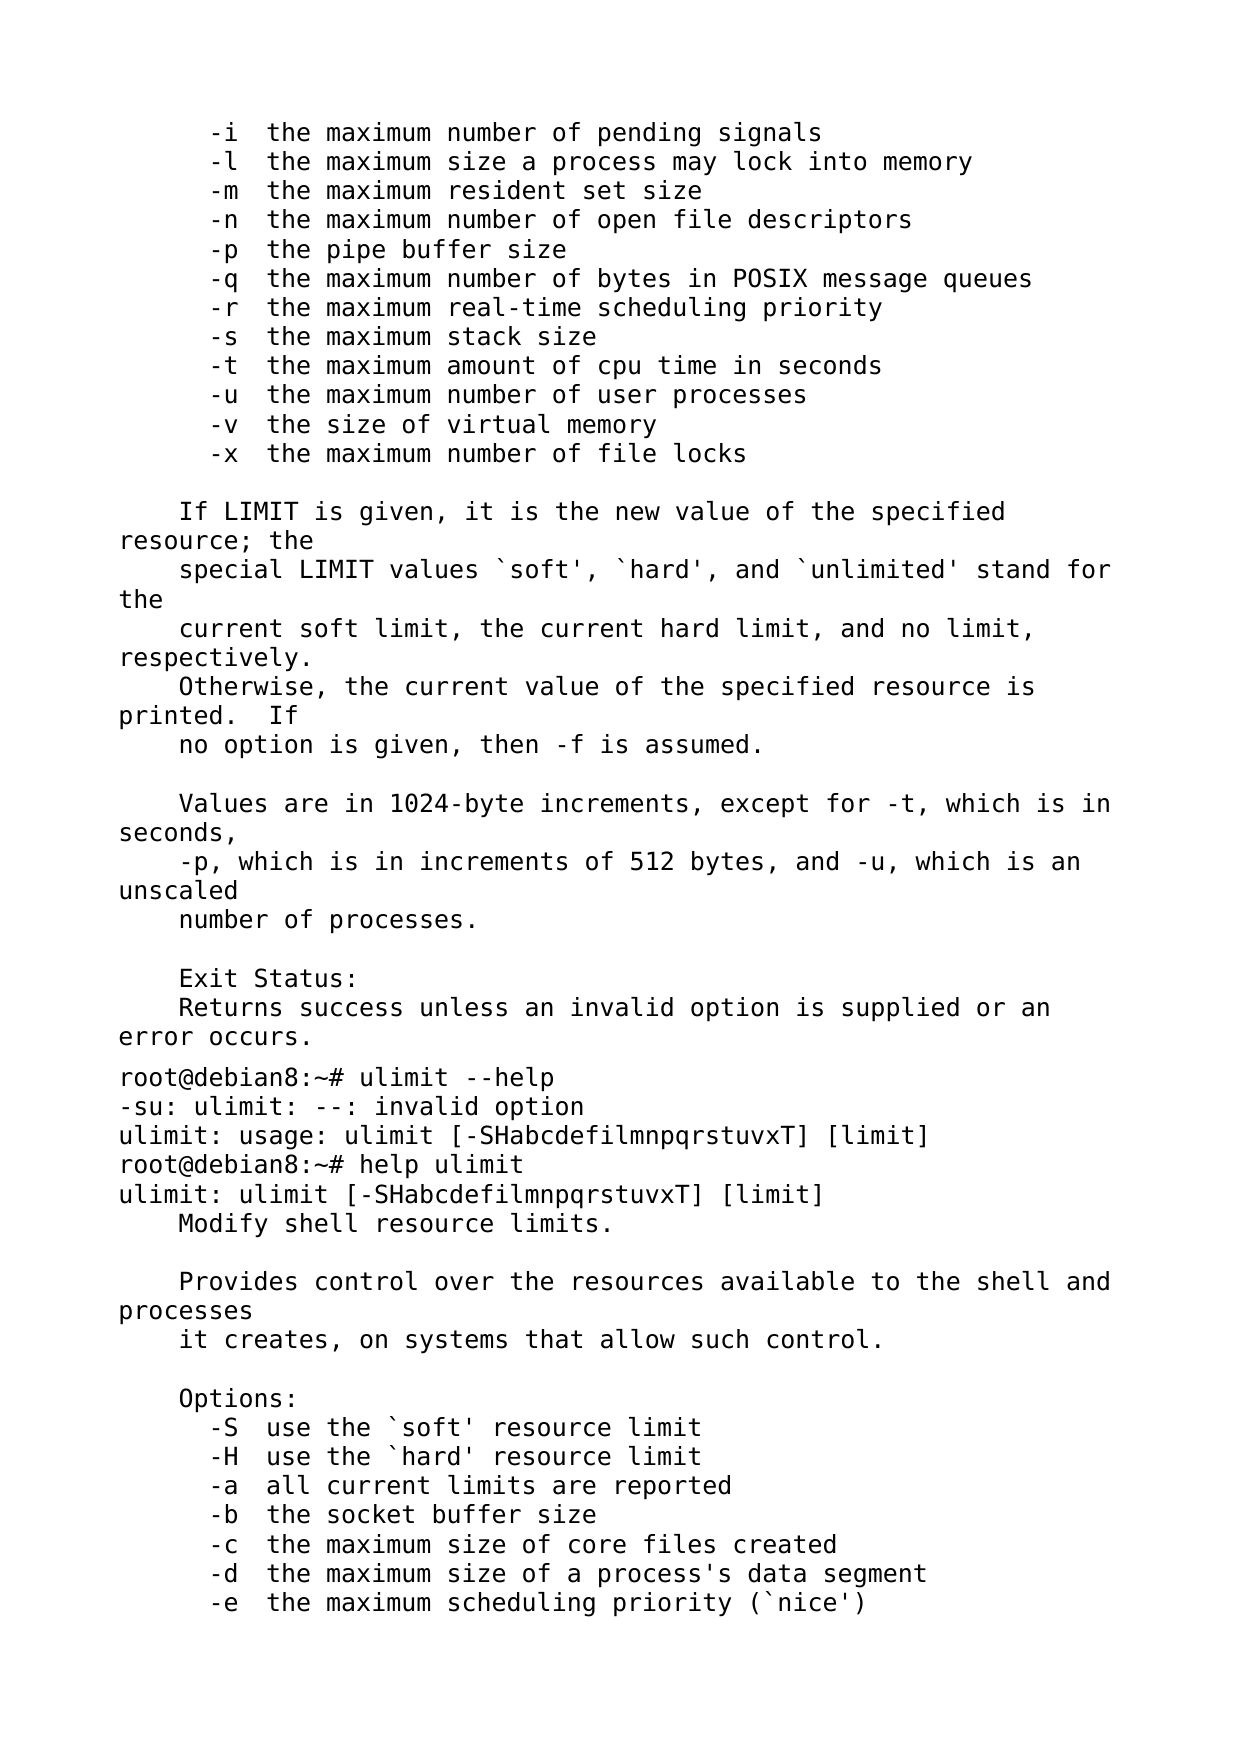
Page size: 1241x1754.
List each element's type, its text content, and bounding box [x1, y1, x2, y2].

text root@debian8:~# ulimit --help -su: ulimit: --: invalid option ulimit: usage: ulimit [-SHabcdefilmnpqrstuvxT] [limit] root@debian8:~# help ulimit ulimit: ulimit [-SHabcdefilmnpqrstuvxT] [limit] Modify shell resource limits. Provides control over the resources available to the shell and processes it creates, on systems that allow such control. Options: -S use the `soft' resource limit -H use the `hard' resource limit -a all current limits are reported -b the socket buffer size -c the maximum size of core files created -d the maximum size of a process's data segment -e the maximum scheduling priority (`nice') [118, 1063, 1122, 1617]
text -i the maximum number of pending signals -l the maximum size a process may lock into memory -m the maximum resident set size -n the maximum number of open file descriptors -p the pipe buffer size -q the maximum number of bytes in POSIX message queues -r the maximum real-time scheduling priority -s the maximum stack size -t the maximum amount of cpu time in seconds -u the maximum number of user processes -v the size of virtual memory -x the maximum number of file locks If LIMIT is given, it is the new value of the specified resource; the special LIMIT values `soft', `hard', and `unlimited' stand for the current soft limit, the current hard limit, and no limit, respectively. Otherwise, the current value of the specified resource is printed. If no option is given, then -f is assumed. Values are in 1024-byte increments, except for -t, which is in seconds, -p, which is in increments of 512 bytes, and -u, which is an unscaled number of processes. Exit Status: Returns success unless an invalid option is supplied or an error occurs. [118, 118, 1122, 1051]
